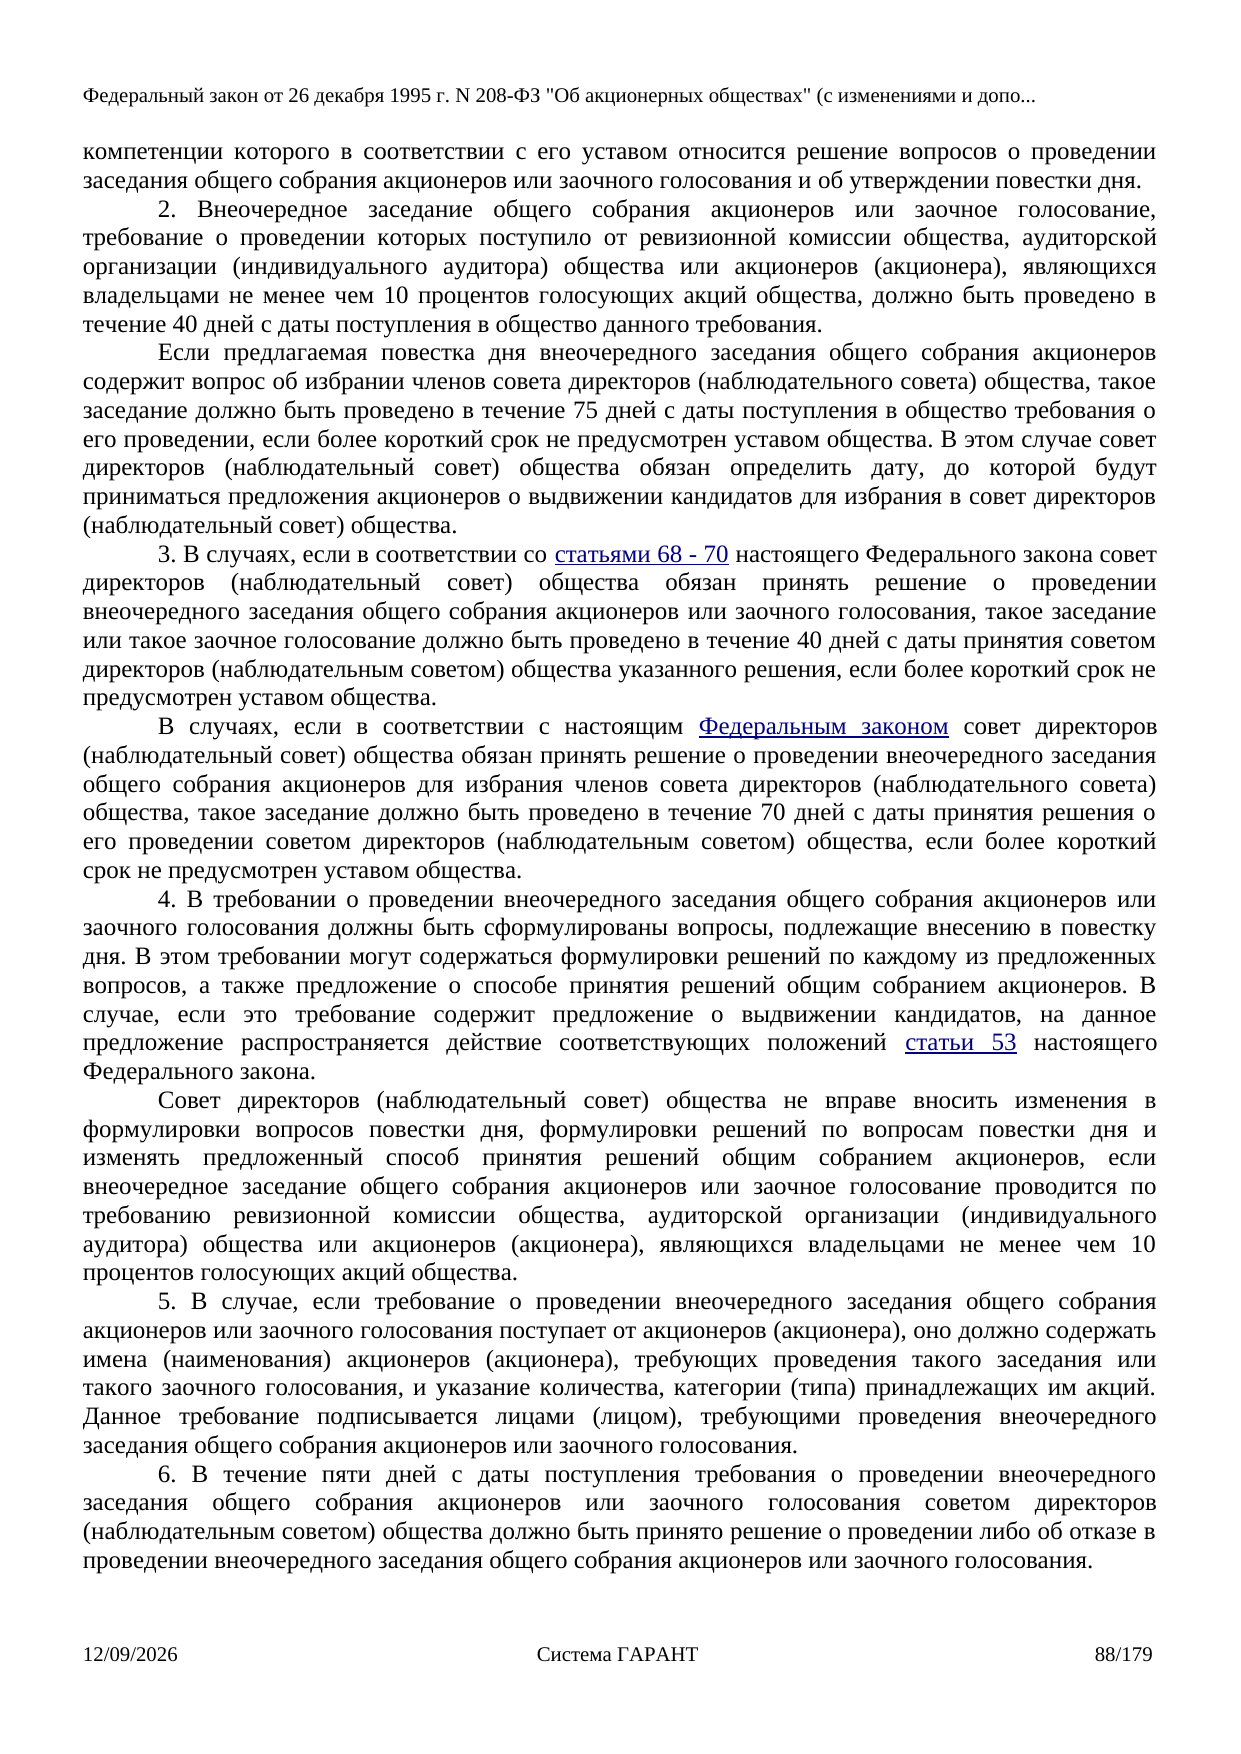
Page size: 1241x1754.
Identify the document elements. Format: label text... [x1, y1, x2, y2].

text Совет директоров (наблюдательный совет) общества не вправе вносить изменения в формулировки вопросов повестки дня, формулировки решений по вопросам повестки дня и изменять предложенный способ принятия решений общим собранием акционеров, если внеочередное заседание общего собрания акционеров или заочное голосование проводится по требованию ревизионной комиссии общества, аудиторской организации (индивидуального аудитора) общества или акционеров (акционера), являющихся владельцами не менее чем 10 процентов голосующих акций общества. [83, 1085, 1157, 1286]
text 4. В требовании о проведении внеочередного заседания общего собрания акционеров или заочного голосования должны быть сформулированы вопросы, подлежащие внесению в повестку дня. В этом требовании могут содержаться формулировки решений по каждому из предложенных вопросов, а также предложение о способе принятия решений общим собранием акционеров. В случае, если это требование содержит предложение о выдвижении кандидатов, на данное предложение распространяется действие соответствующих положений статьи 53 настоящего Федерального закона. [83, 884, 1157, 1085]
text 6. В течение пяти дней с даты поступления требования о проведении внеочередного заседания общего собрания акционеров или заочного голосования советом директоров (наблюдательным советом) общества должно быть принято решение о проведении либо об отказе в проведении внеочередного заседания общего собрания акционеров или заочного голосования. [83, 1459, 1157, 1574]
text 5. В случае, если требование о проведении внеочередного заседания общего собрания акционеров или заочного голосования поступает от акционеров (акционера), оно должно содержать имена (наименования) акционеров (акционера), требующих проведения такого заседания или такого заочного голосования, и указание количества, категории (типа) принадлежащих им акций. Данное требование подписывается лицами (лицом), требующими проведения внеочередного заседания общего собрания акционеров или заочного голосования. [83, 1286, 1157, 1459]
text 3. В случаях, если в соответствии со статьями 68 - 70 настоящего Федерального закона совет директоров (наблюдательный совет) общества обязан принять решение о проведении внеочередного заседания общего собрания акционеров или заочного голосования, такое заседание или такое заочное голосование должно быть проведено в течение 40 дней с даты принятия советом директоров (наблюдательным советом) общества указанного решения, если более короткий срок не предусмотрен уставом общества. [83, 539, 1157, 711]
text В случаях, если в соответствии с настоящим Федеральным законом совет директоров (наблюдательный совет) общества обязан принять решение о проведении внеочередного заседания общего собрания акционеров для избрания членов совета директоров (наблюдательного совета) общества, такое заседание должно быть проведено в течение 70 дней с даты принятия решения о его проведении советом директоров (наблюдательным советом) общества, если более короткий срок не предусмотрен уставом общества. [83, 711, 1157, 884]
text 2. Внеочередное заседание общего собрания акционеров или заочное голосование, требование о проведении которых поступило от ревизионной комиссии общества, аудиторской организации (индивидуального аудитора) общества или акционеров (акционера), являющихся владельцами не менее чем 10 процентов голосующих акций общества, должно быть проведено в течение 40 дней с даты поступления в общество данного требования. [83, 194, 1157, 337]
text компетенции которого в соответствии с его уставом относится решение вопросов о проведении заседания общего собрания акционеров или заочного голосования и об утверждении повестки дня. [83, 136, 1157, 194]
text Если предлагаемая повестка дня внеочередного заседания общего собрания акционеров содержит вопрос об избрании членов совета директоров (наблюдательного совета) общества, такое заседание должно быть проведено в течение 75 дней с даты поступления в общество требования о его проведении, если более короткий срок не предусмотрен уставом общества. В этом случае совет директоров (наблюдательный совет) общества обязан определить дату, до которой будут приниматься предложения акционеров о выдвижении кандидатов для избрания в совет директоров (наблюдательный совет) общества. [83, 337, 1157, 539]
